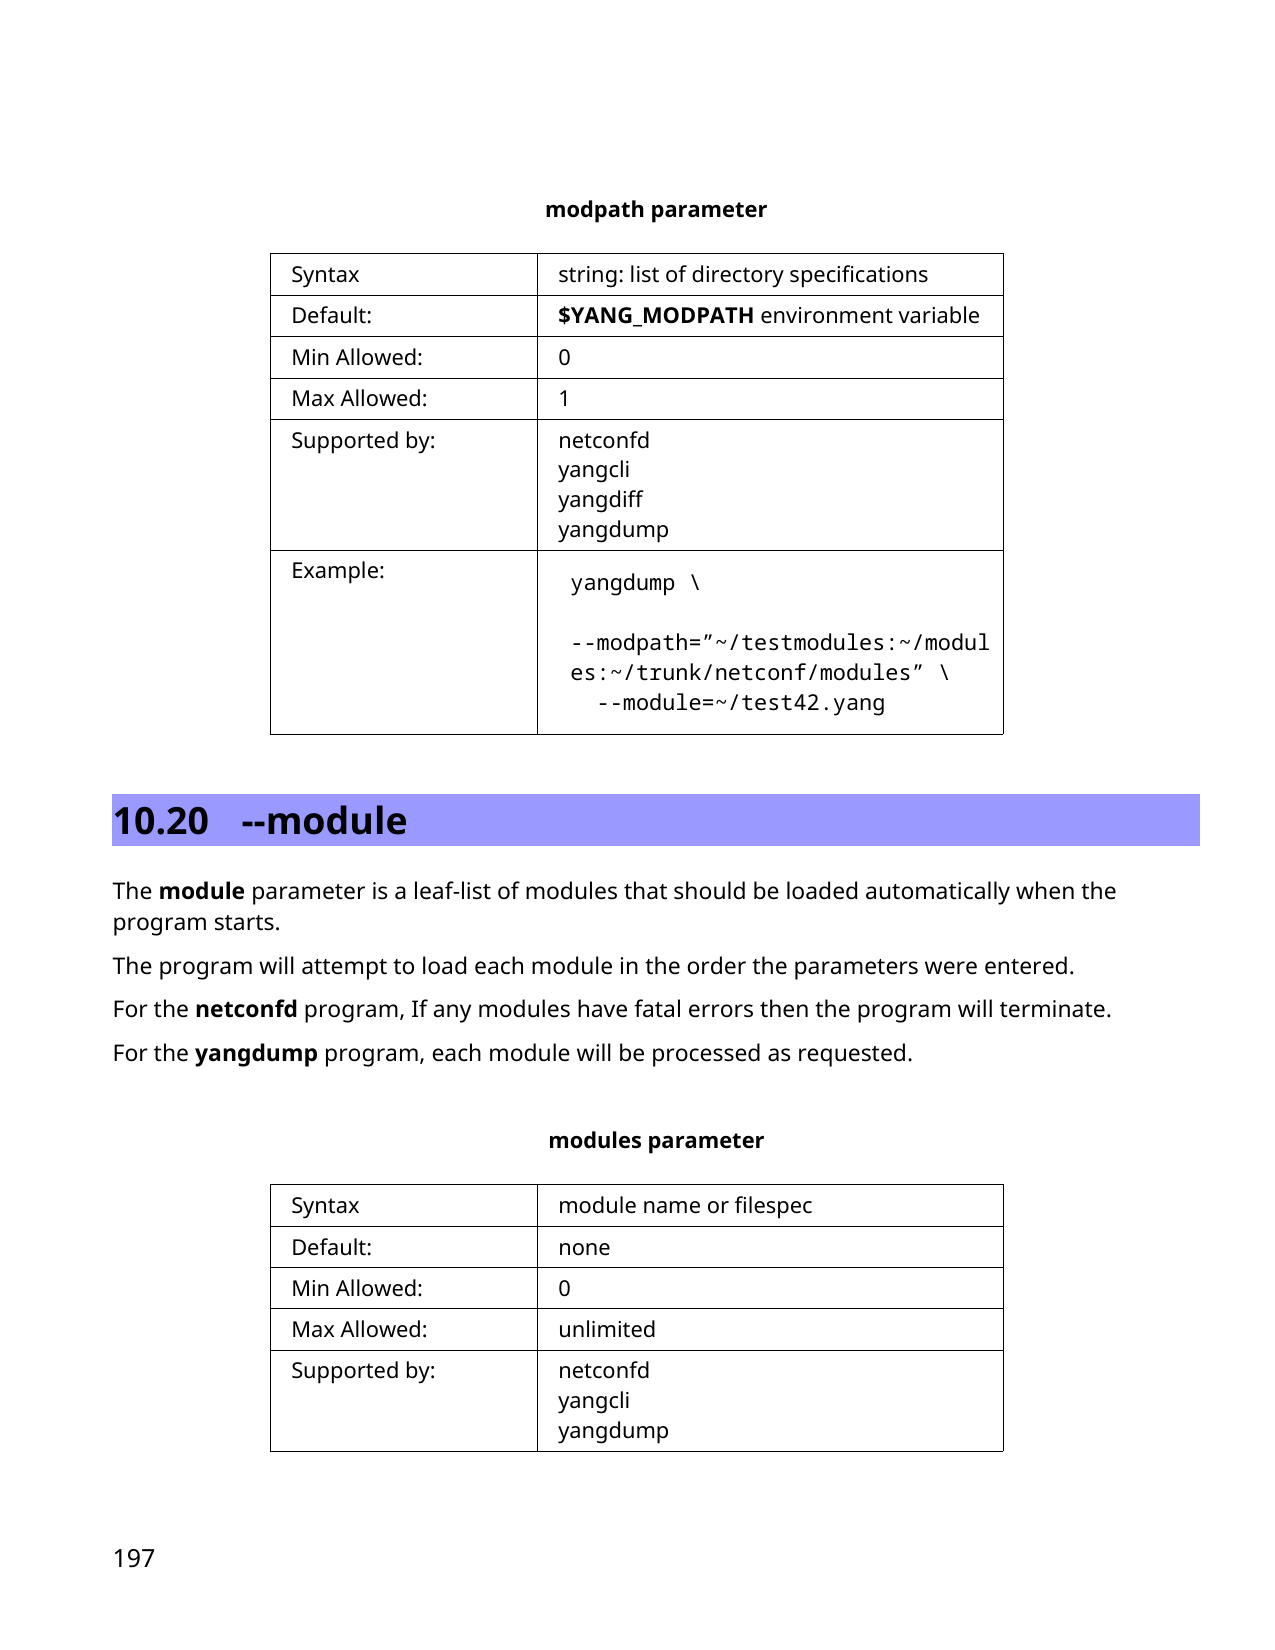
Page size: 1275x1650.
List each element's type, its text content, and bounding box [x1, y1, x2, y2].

table_cell Supported by: [271, 1351, 537, 1451]
table_cell Supported by: [271, 420, 537, 549]
table_cell Max Allowed: [271, 1309, 537, 1350]
text The program will attempt to load each module in the order the parameters were entered. [112, 950, 1200, 981]
table_cell none [538, 1227, 1003, 1267]
table_header string: list of directory specifications [538, 254, 1003, 295]
table_cell Default: [271, 1227, 537, 1267]
table_header Syntax [271, 254, 537, 295]
table_cell unlimited [538, 1309, 1003, 1350]
table_cell Example: [271, 551, 537, 734]
table_cell $YANG_MODPATH environment variable [538, 296, 1003, 336]
subtitle modpath parameter [127, 194, 1185, 223]
table_cell 1 [538, 379, 1003, 419]
table_cell Min Allowed: [271, 1268, 537, 1308]
subtitle modules parameter [127, 1125, 1185, 1154]
table_cell 0 [538, 337, 1003, 377]
subtitle --module [112, 794, 1200, 846]
text For the yangdump program, each module will be processed as requested. [112, 1037, 1200, 1068]
table_cell Max Allowed: [271, 379, 537, 419]
table_cell Default: [271, 296, 537, 336]
table_cell yangdump \ --modpath=”~/testmodules:~/modules:~/trunk/netconf/modules” \ --module=~/test42.yang [538, 551, 1003, 734]
text The module parameter is a leaf-list of modules that should be loaded automatically when the program starts. [112, 875, 1200, 937]
table_cell netconfd yangcli yangdiff yangdump [538, 420, 1003, 549]
table_cell Min Allowed: [271, 337, 537, 377]
table_header Syntax [271, 1185, 537, 1226]
table_cell 0 [538, 1268, 1003, 1308]
table_cell netconfd yangcli yangdump [538, 1351, 1003, 1451]
text For the netconfd program, If any modules have fatal errors then the program will terminate. [112, 993, 1200, 1025]
table_header module name or filespec [538, 1185, 1003, 1226]
